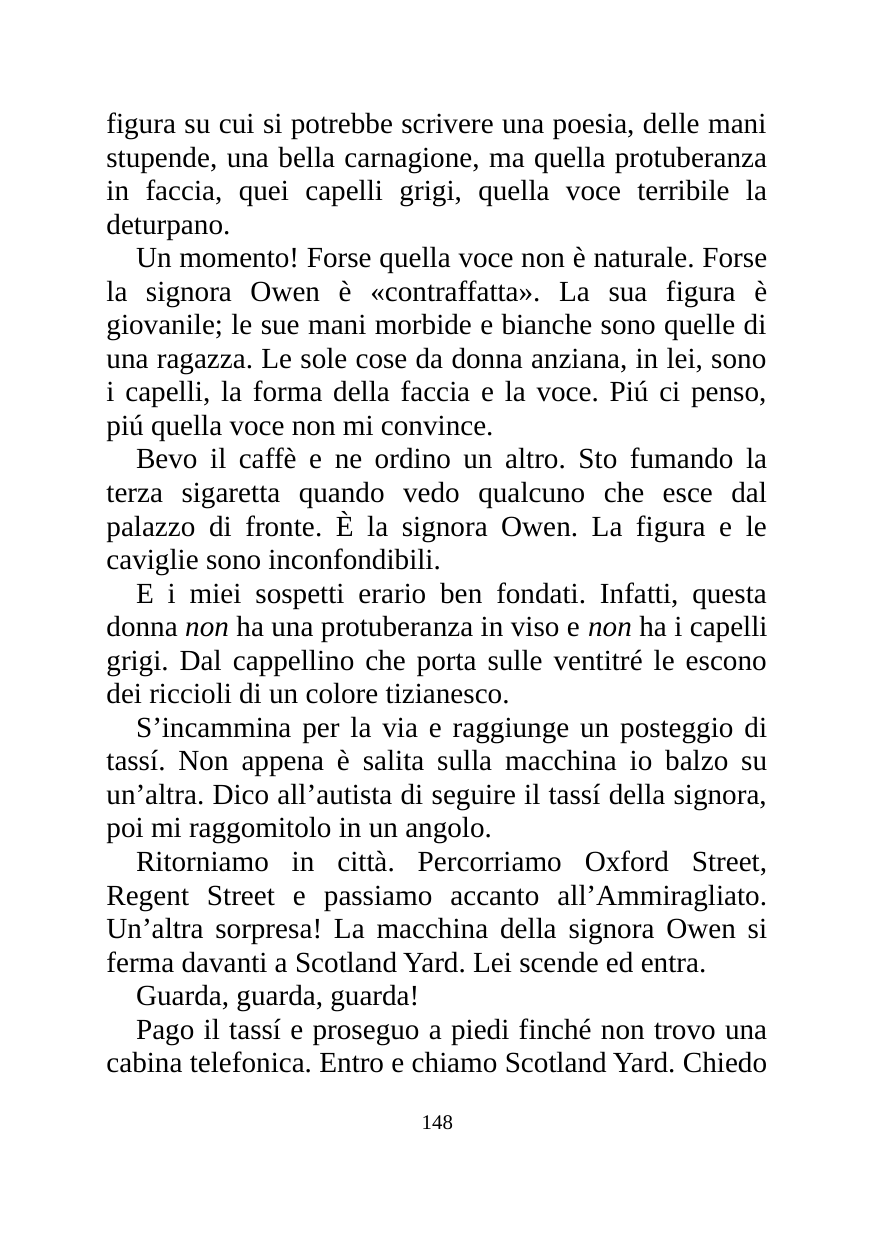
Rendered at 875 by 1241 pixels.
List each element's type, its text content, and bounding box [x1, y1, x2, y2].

text Un momento! Forse quella voce non è naturale. Forse la signora Owen è «contraffatta». La sua figura è giovanile; le sue mani morbide e bianche sono quelle di una ragazza. Le sole cose da donna anziana, in lei, sono i capelli, la forma della faccia e la voce. Piú ci penso, piú quella voce non mi convince. [106, 240, 768, 442]
text figura su cui si potrebbe scrivere una poesia, delle mani stupende, una bella carnagione, ma quella protuberanza in faccia, quei capelli grigi, quella voce terribile la deturpano. [106, 106, 768, 240]
text S’incammina per la via e raggiunge un posteggio di tassí. Non appena è salita sulla macchina io balzo su un’altra. Dico all’autista di seguire il tassí della signora, poi mi raggomitolo in un angolo. [106, 710, 768, 844]
text Ritorniamo in città. Percorriamo Oxford Street, Regent Street e passiamo accanto all’Ammiragliato. Un’altra sorpresa! La macchina della signora Owen si ferma davanti a Scotland Yard. Lei scende ed entra. [106, 844, 768, 978]
text Guarda, guarda, guarda! [106, 978, 768, 1012]
text Pago il tassí e proseguo a piedi finché non trovo una cabina telefonica. Entro e chiamo Scotland Yard. Chiedo [106, 1012, 768, 1079]
text E i miei sospetti erario ben fondati. Infatti, questa donna non ha una protuberanza in viso e non ha i capelli grigi. Dal cappellino che porta sulle ventitré le escono dei riccioli di un colore tizianesco. [106, 576, 768, 710]
text Bevo il caffè e ne ordino un altro. Sto fumando la terza sigaretta quando vedo qualcuno che esce dal palazzo di fronte. È la signora Owen. La figura e le caviglie sono inconfondibili. [106, 442, 768, 576]
